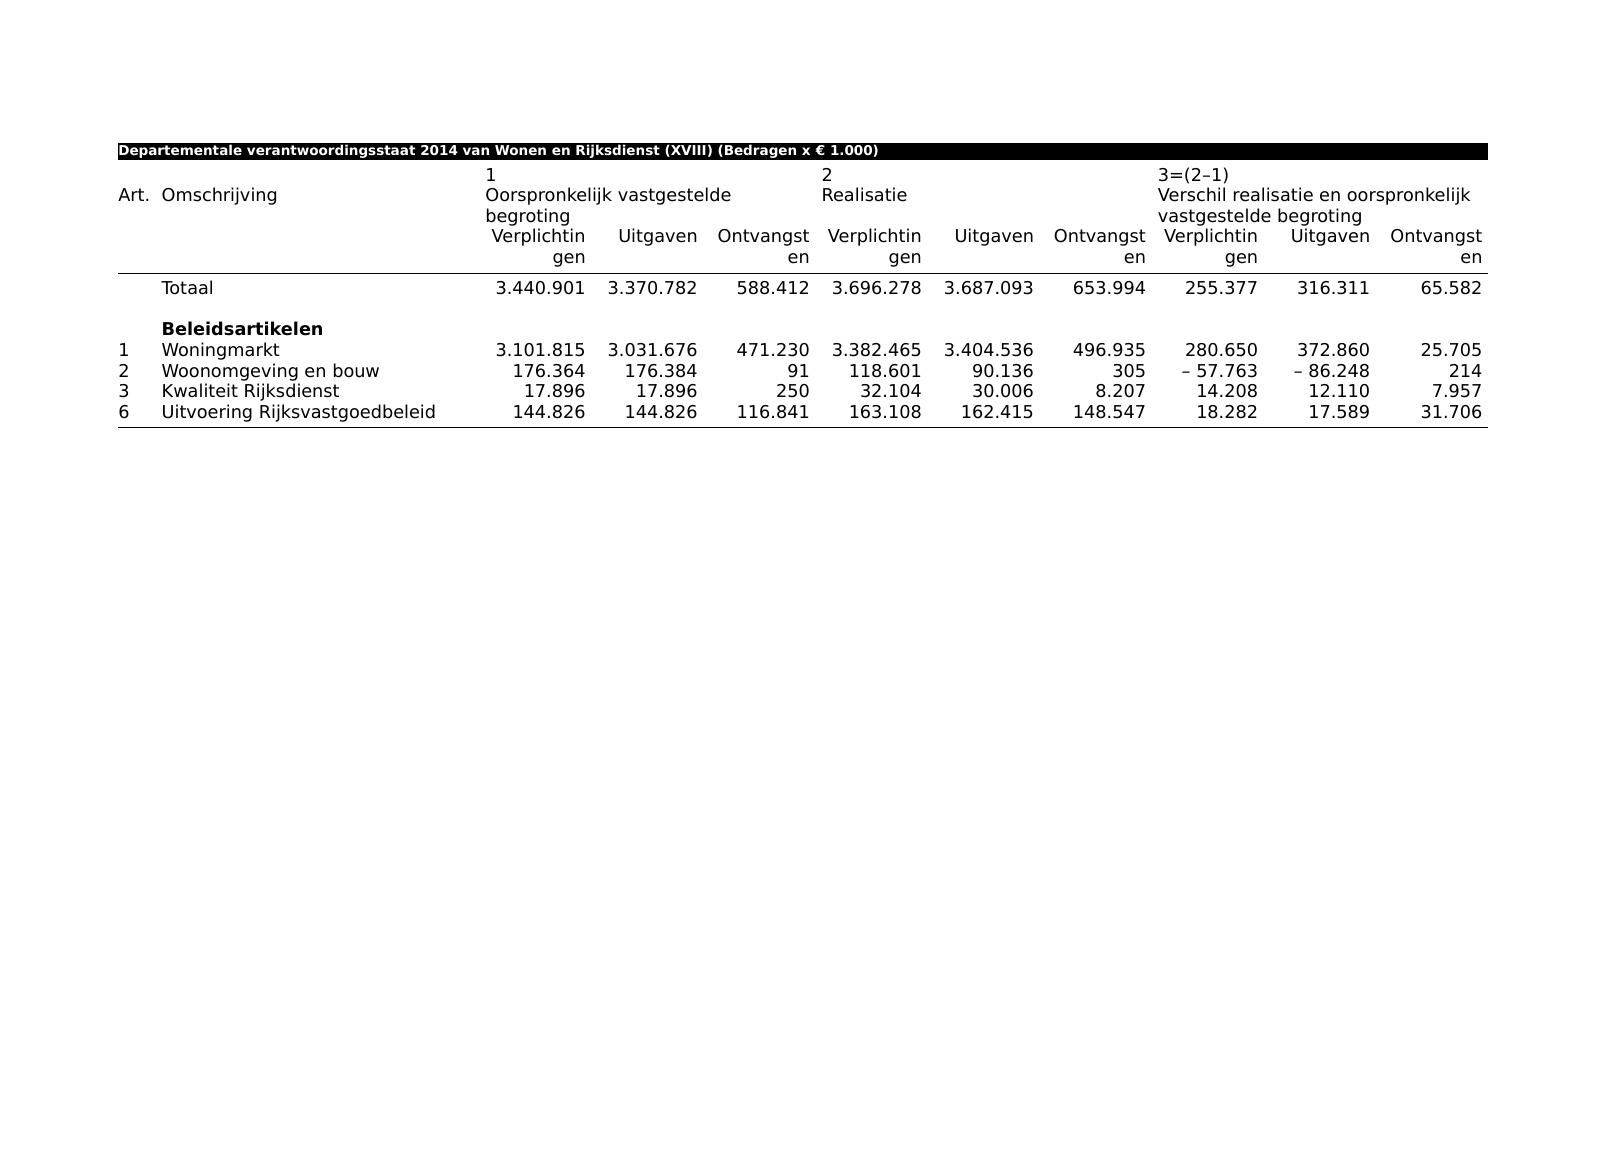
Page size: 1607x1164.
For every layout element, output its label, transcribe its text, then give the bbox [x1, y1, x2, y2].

table_cell 91 [704, 361, 815, 381]
table_cell 176.384 [591, 361, 703, 381]
table_cell [815, 319, 927, 340]
table_cell 7.957 [1376, 381, 1488, 402]
table_cell 255.377 [1152, 274, 1264, 299]
table_cell 3.440.901 [479, 274, 591, 299]
table_cell 3.404.536 [928, 340, 1039, 361]
table_cell Uitgaven [928, 226, 1039, 272]
table_cell [815, 299, 927, 319]
table_cell 148.547 [1040, 402, 1152, 427]
table_cell – 57.763 [1152, 361, 1264, 381]
table_cell 316.311 [1264, 274, 1376, 299]
table_cell [1152, 319, 1264, 340]
table_cell 163.108 [815, 402, 927, 427]
table_cell 116.841 [704, 402, 815, 427]
table_cell Uitvoering Rijksvastgoedbeleid [155, 402, 479, 427]
table_cell [704, 299, 815, 319]
table_cell [1264, 319, 1376, 340]
table_cell 17.896 [591, 381, 703, 402]
table_cell Kwaliteit Rijksdienst [155, 381, 479, 402]
table_cell [155, 299, 479, 319]
table_cell 12.110 [1264, 381, 1376, 402]
table_cell Omschrijving [155, 185, 479, 226]
table_cell [1264, 299, 1376, 319]
table_cell Verplichtingen [815, 226, 927, 272]
table_cell Uitgaven [591, 226, 703, 272]
table_cell [118, 160, 155, 185]
table_cell [928, 299, 1039, 319]
table_cell 144.826 [591, 402, 703, 427]
table_cell [479, 319, 591, 340]
table_cell [928, 319, 1039, 340]
table_cell [118, 299, 155, 319]
table_cell 3 [118, 381, 155, 402]
table_cell Verplichtingen [479, 226, 591, 272]
table_cell 214 [1376, 361, 1488, 381]
table_cell 3.031.676 [591, 340, 703, 361]
table_cell Woningmarkt [155, 340, 479, 361]
table_cell 2 [118, 361, 155, 381]
table_cell Oorspronkelijk vastgestelde begroting [479, 185, 815, 226]
table_cell Ontvangsten [1376, 226, 1488, 272]
table_cell [591, 299, 703, 319]
table_cell 3.382.465 [815, 340, 927, 361]
table_cell [118, 226, 155, 272]
table_cell – 86.248 [1264, 361, 1376, 381]
table_cell [1040, 299, 1152, 319]
table_cell 162.415 [928, 402, 1039, 427]
table_cell 280.650 [1152, 340, 1264, 361]
table_cell Totaal [155, 274, 479, 299]
table_cell 18.282 [1152, 402, 1264, 427]
table_cell [118, 319, 155, 340]
table_cell 3.696.278 [815, 274, 927, 299]
table_cell [118, 274, 155, 299]
table_cell 3.101.815 [479, 340, 591, 361]
table_cell [1376, 319, 1488, 340]
table_cell Woonomgeving en bouw [155, 361, 479, 381]
table_cell Ontvangsten [704, 226, 815, 272]
table_cell 471.230 [704, 340, 815, 361]
table_cell 1 [479, 160, 815, 185]
table_cell 496.935 [1040, 340, 1152, 361]
table_cell 90.136 [928, 361, 1039, 381]
table_cell 14.208 [1152, 381, 1264, 402]
table_cell 653.994 [1040, 274, 1152, 299]
table_cell Verplichtingen [1152, 226, 1264, 272]
table_cell 8.207 [1040, 381, 1152, 402]
table_cell 250 [704, 381, 815, 402]
table_cell [1040, 319, 1152, 340]
table_cell Ontvangsten [1040, 226, 1152, 272]
table_cell [479, 299, 591, 319]
table_cell Verschil realisatie en oorspronkelijk vastgestelde begroting [1152, 185, 1488, 226]
table_cell 3.370.782 [591, 274, 703, 299]
table_cell 6 [118, 402, 155, 427]
table_cell Beleidsartikelen [155, 319, 479, 340]
table_cell 3.687.093 [928, 274, 1039, 299]
table_cell Realisatie [815, 185, 1152, 226]
table_cell 144.826 [479, 402, 591, 427]
table_cell 305 [1040, 361, 1152, 381]
table_cell 1 [118, 340, 155, 361]
table_cell 176.364 [479, 361, 591, 381]
table_cell [1376, 299, 1488, 319]
table_cell Uitgaven [1264, 226, 1376, 272]
table_cell 65.582 [1376, 274, 1488, 299]
table_cell Art. [118, 185, 155, 226]
table_cell 2 [815, 160, 1152, 185]
table_header Departementale verantwoordingsstaat 2014 van Wonen en Rijksdienst (XVIII) (Bedragen x € 1.000) [118, 143, 1488, 159]
table_cell [704, 319, 815, 340]
table_cell 17.589 [1264, 402, 1376, 427]
table_cell 3=(2–1) [1152, 160, 1488, 185]
table_cell 588.412 [704, 274, 815, 299]
table_cell [155, 226, 479, 272]
table_cell 17.896 [479, 381, 591, 402]
table_cell 25.705 [1376, 340, 1488, 361]
table_cell 118.601 [815, 361, 927, 381]
table_cell 31.706 [1376, 402, 1488, 427]
table_cell [155, 160, 479, 185]
table_cell [1152, 299, 1264, 319]
table_cell [591, 319, 703, 340]
table_cell 32.104 [815, 381, 927, 402]
table_cell 30.006 [928, 381, 1039, 402]
table_cell 372.860 [1264, 340, 1376, 361]
